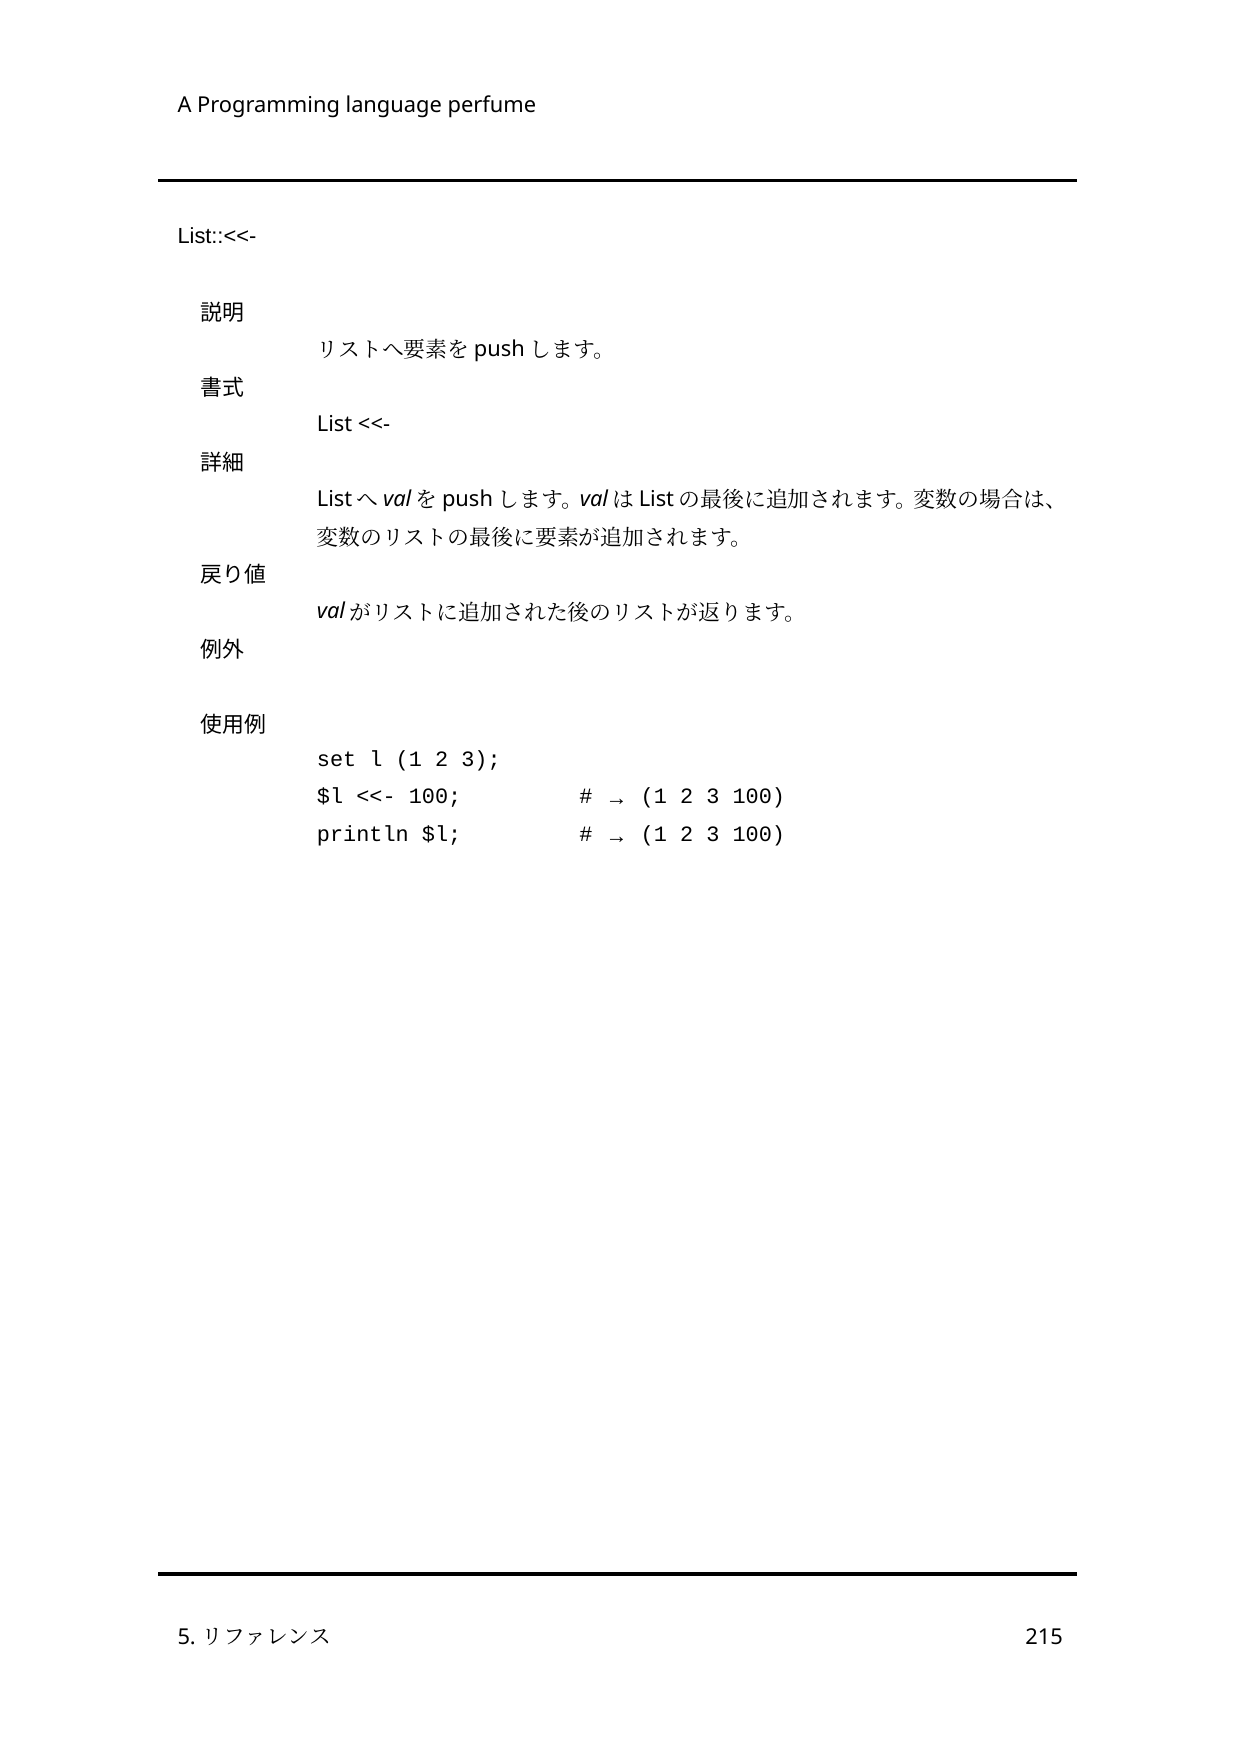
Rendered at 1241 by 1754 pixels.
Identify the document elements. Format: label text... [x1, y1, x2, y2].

table_cell [317, 629, 1063, 704]
subtitle List::<<- [177, 217, 1063, 254]
table_cell 戻り値 [200, 554, 317, 629]
table_cell 使用例 [200, 704, 317, 854]
table_cell 書式 [200, 367, 317, 442]
table_cell Listへvalをpushします。valはListの最後に追加されます。変数の場合は、変数のリストの最後に要素が追加されます。 [317, 442, 1063, 554]
table_header 説明 [200, 292, 317, 367]
table_header リストへ要素をpushします。 [317, 292, 1063, 367]
table_cell List <<- [317, 367, 1063, 442]
table_cell 詳細 [200, 442, 317, 554]
table_cell valがリストに追加された後のリストが返ります。 [317, 554, 1063, 629]
table_cell 例外 [200, 629, 317, 704]
table_cell set l (1 2 3); $l <<- 100; # → (1 2 3 100) println $l; # → (1 2 3 100) [317, 704, 1063, 854]
